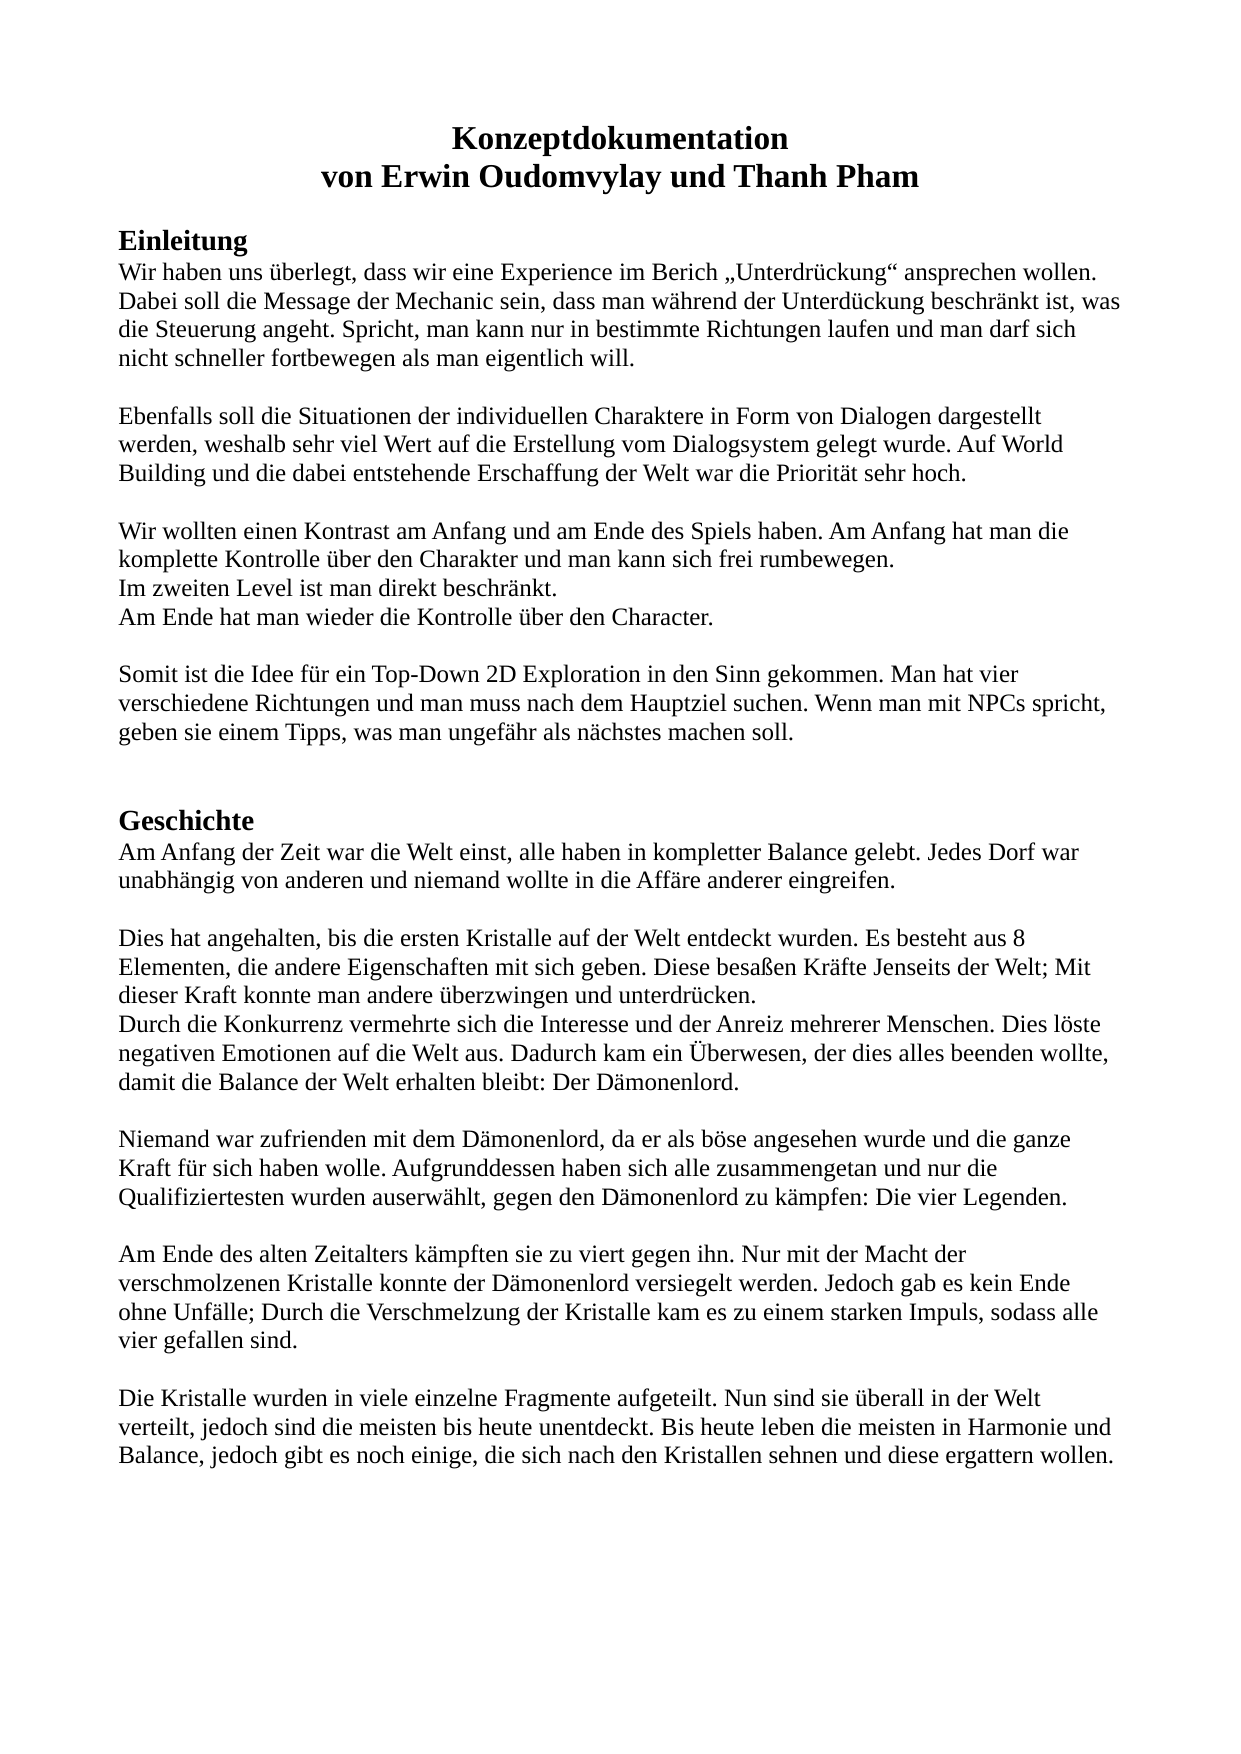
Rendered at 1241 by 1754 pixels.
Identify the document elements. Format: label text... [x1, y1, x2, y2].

text Konzeptdokumentation [118, 118, 1122, 156]
text Dies hat angehalten, bis die ersten Kristalle auf der Welt entdeckt wurden. Es besteht aus 8 Elementen, die andere Eigenschaften mit sich geben. Diese besaßen Kräfte Jenseits der Welt; Mit dieser Kraft konnte man andere überzwingen und unterdrücken. [118, 923, 1122, 1009]
text Wir wollten einen Kontrast am Anfang und am Ende des Spiels haben. Am Anfang hat man die komplette Kontrolle über den Charakter und man kann sich frei rumbewegen. [118, 516, 1122, 573]
text Somit ist die Idee für ein Top-Down 2D Exploration in den Sinn gekommen. Man hat vier verschiedene Richtungen und man muss nach dem Hauptziel suchen. Wenn man mit NPCs spricht, geben sie einem Tipps, was man ungefähr als nächstes machen soll. [118, 659, 1122, 746]
text Am Ende hat man wieder die Kontrolle über den Character. [118, 602, 1122, 631]
text Die Kristalle wurden in viele einzelne Fragmente aufgeteilt. Nun sind sie überall in der Welt verteilt, jedoch sind die meisten bis heute unentdeckt. Bis heute leben die meisten in Harmonie und Balance, jedoch gibt es noch einige, die sich nach den Kristallen sehnen und diese ergattern wollen. [118, 1383, 1122, 1469]
text Einleitung [118, 223, 1122, 257]
text Am Ende des alten Zeitalters kämpften sie zu viert gegen ihn. Nur mit der Macht der verschmolzenen Kristalle konnte der Dämonenlord versiegelt werden. Jedoch gab es kein Ende ohne Unfälle; Durch die Verschmelzung der Kristalle kam es zu einem starken Impuls, sodass alle vier gefallen sind. [118, 1239, 1122, 1354]
text Ebenfalls soll die Situationen der individuellen Charaktere in Form von Dialogen dargestellt werden, weshalb sehr viel Wert auf die Erstellung vom Dialogsystem gelegt wurde. Auf World Building und die dabei entstehende Erschaffung der Welt war die Priorität sehr hoch. [118, 401, 1122, 487]
text von Erwin Oudomvylay und Thanh Pham [118, 156, 1122, 195]
text Durch die Konkurrenz vermehrte sich die Interesse und der Anreiz mehrerer Menschen. Dies löste negativen Emotionen auf die Welt aus. Dadurch kam ein Überwesen, der dies alles beenden wollte, damit die Balance der Welt erhalten bleibt: Der Dämonenlord. [118, 1009, 1122, 1096]
text Im zweiten Level ist man direkt beschränkt. [118, 573, 1122, 602]
text Niemand war zufrienden mit dem Dämonenlord, da er als böse angesehen wurde und die ganze Kraft für sich haben wolle. Aufgrunddessen haben sich alle zusammengetan und nur die Qualifiziertesten wurden auserwählt, gegen den Dämonenlord zu kämpfen: Die vier Legenden. [118, 1124, 1122, 1211]
text Geschichte [118, 803, 1122, 837]
text Wir haben uns überlegt, dass wir eine Experience im Berich „Unterdrückung“ ansprechen wollen. Dabei soll die Message der Mechanic sein, dass man während der Unterdückung beschränkt ist, was die Steuerung angeht. Spricht, man kann nur in bestimmte Richtungen laufen und man darf sich nicht schneller fortbewegen als man eigentlich will. [118, 257, 1122, 372]
text Am Anfang der Zeit war die Welt einst, alle haben in kompletter Balance gelebt. Jedes Dorf war unabhängig von anderen und niemand wollte in die Affäre anderer eingreifen. [118, 837, 1122, 894]
